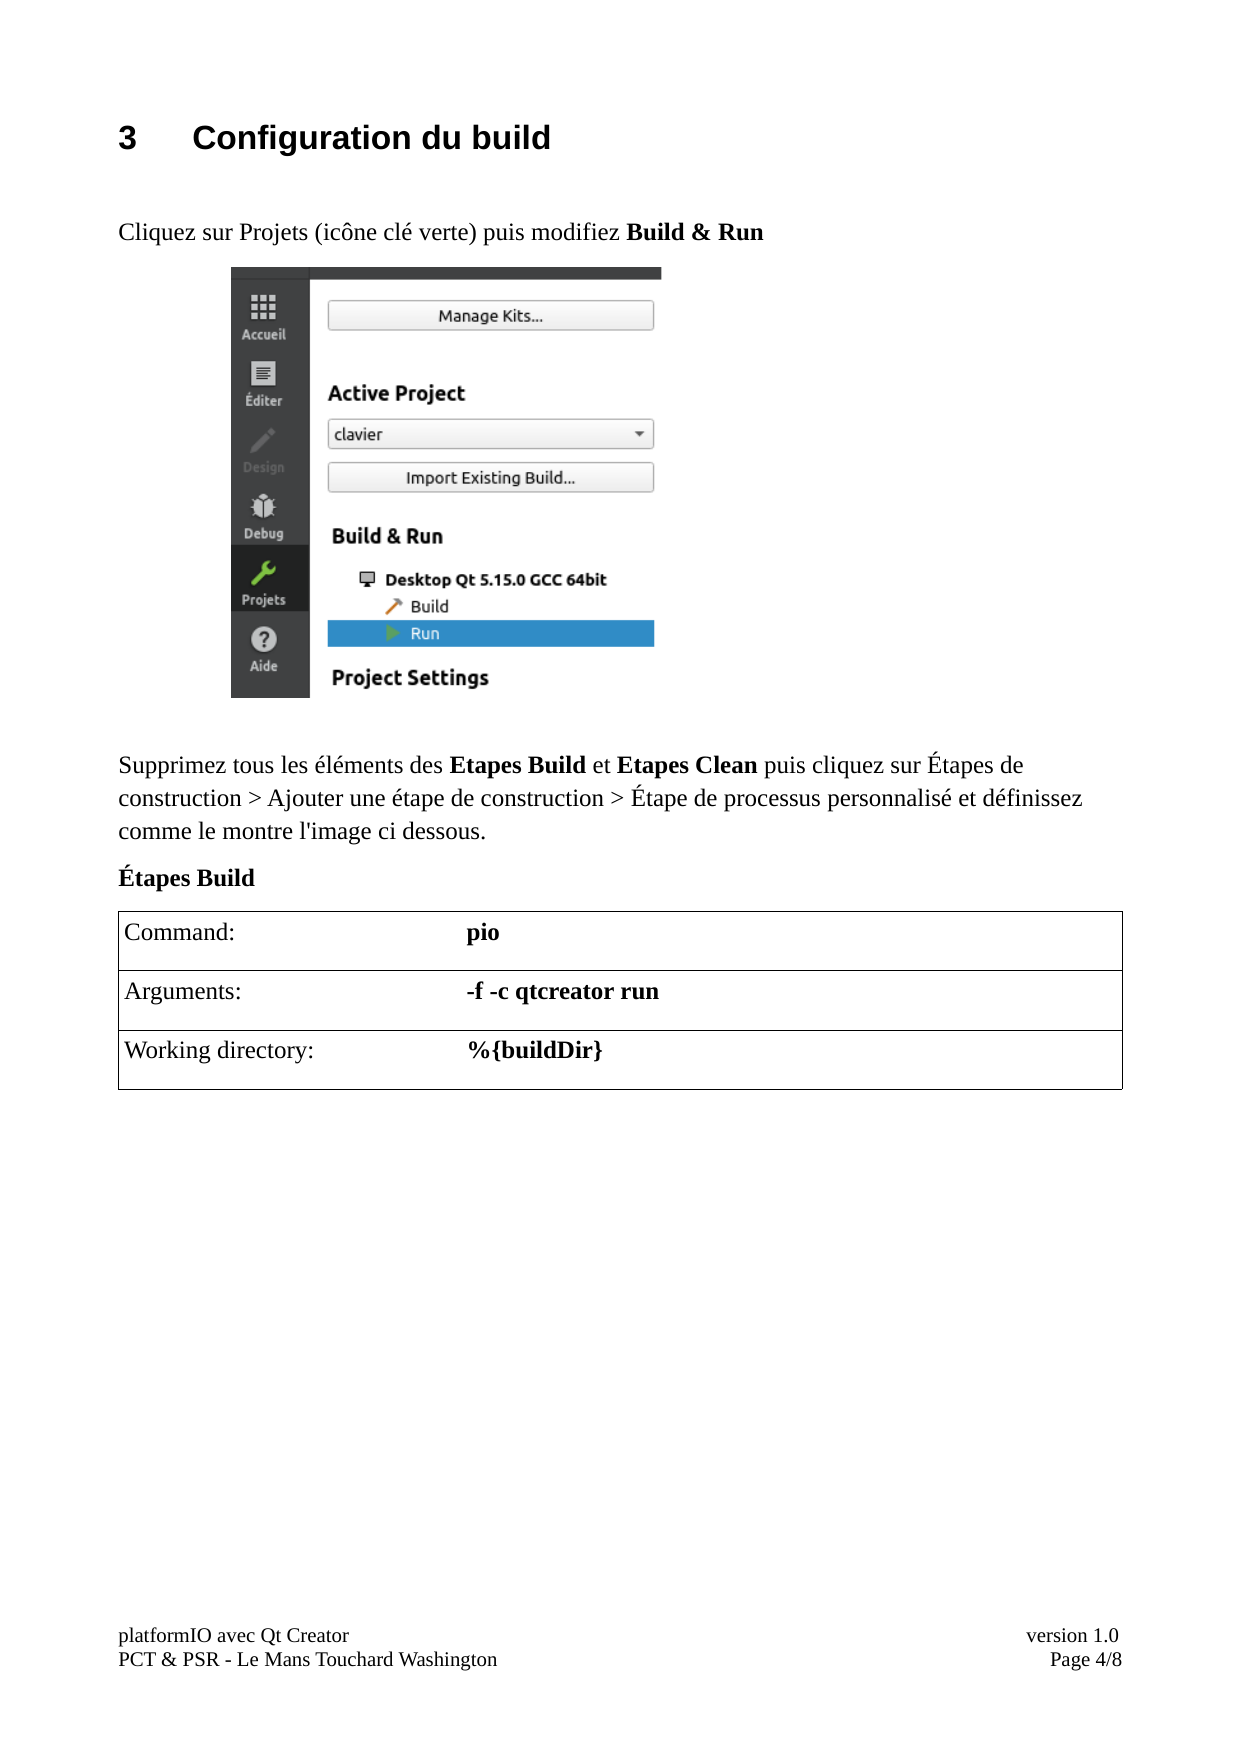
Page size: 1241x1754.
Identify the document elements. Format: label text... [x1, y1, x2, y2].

table_cell Arguments: [119, 971, 461, 1029]
picture [231, 267, 662, 698]
subtitle Configuration du build [118, 118, 1122, 157]
text Supprimez tous les éléments des Etapes Build et Etapes Clean puis cliquez sur Étapes de construction > Ajouter une étape de construction > Étape de processus personnalisé et définissez comme le montre l'image ci dessous. [118, 750, 1122, 845]
table_header pio [461, 912, 1122, 970]
table_cell Working directory: [119, 1031, 461, 1089]
text Étapes Build [118, 863, 1122, 892]
table_cell %{buildDir} [461, 1031, 1122, 1089]
text Cliquez sur Projets (icône clé verte) puis modifiez Build & Run [118, 217, 1122, 246]
table_cell -f -c qtcreator run [461, 971, 1122, 1029]
table_header Command: [119, 912, 461, 970]
